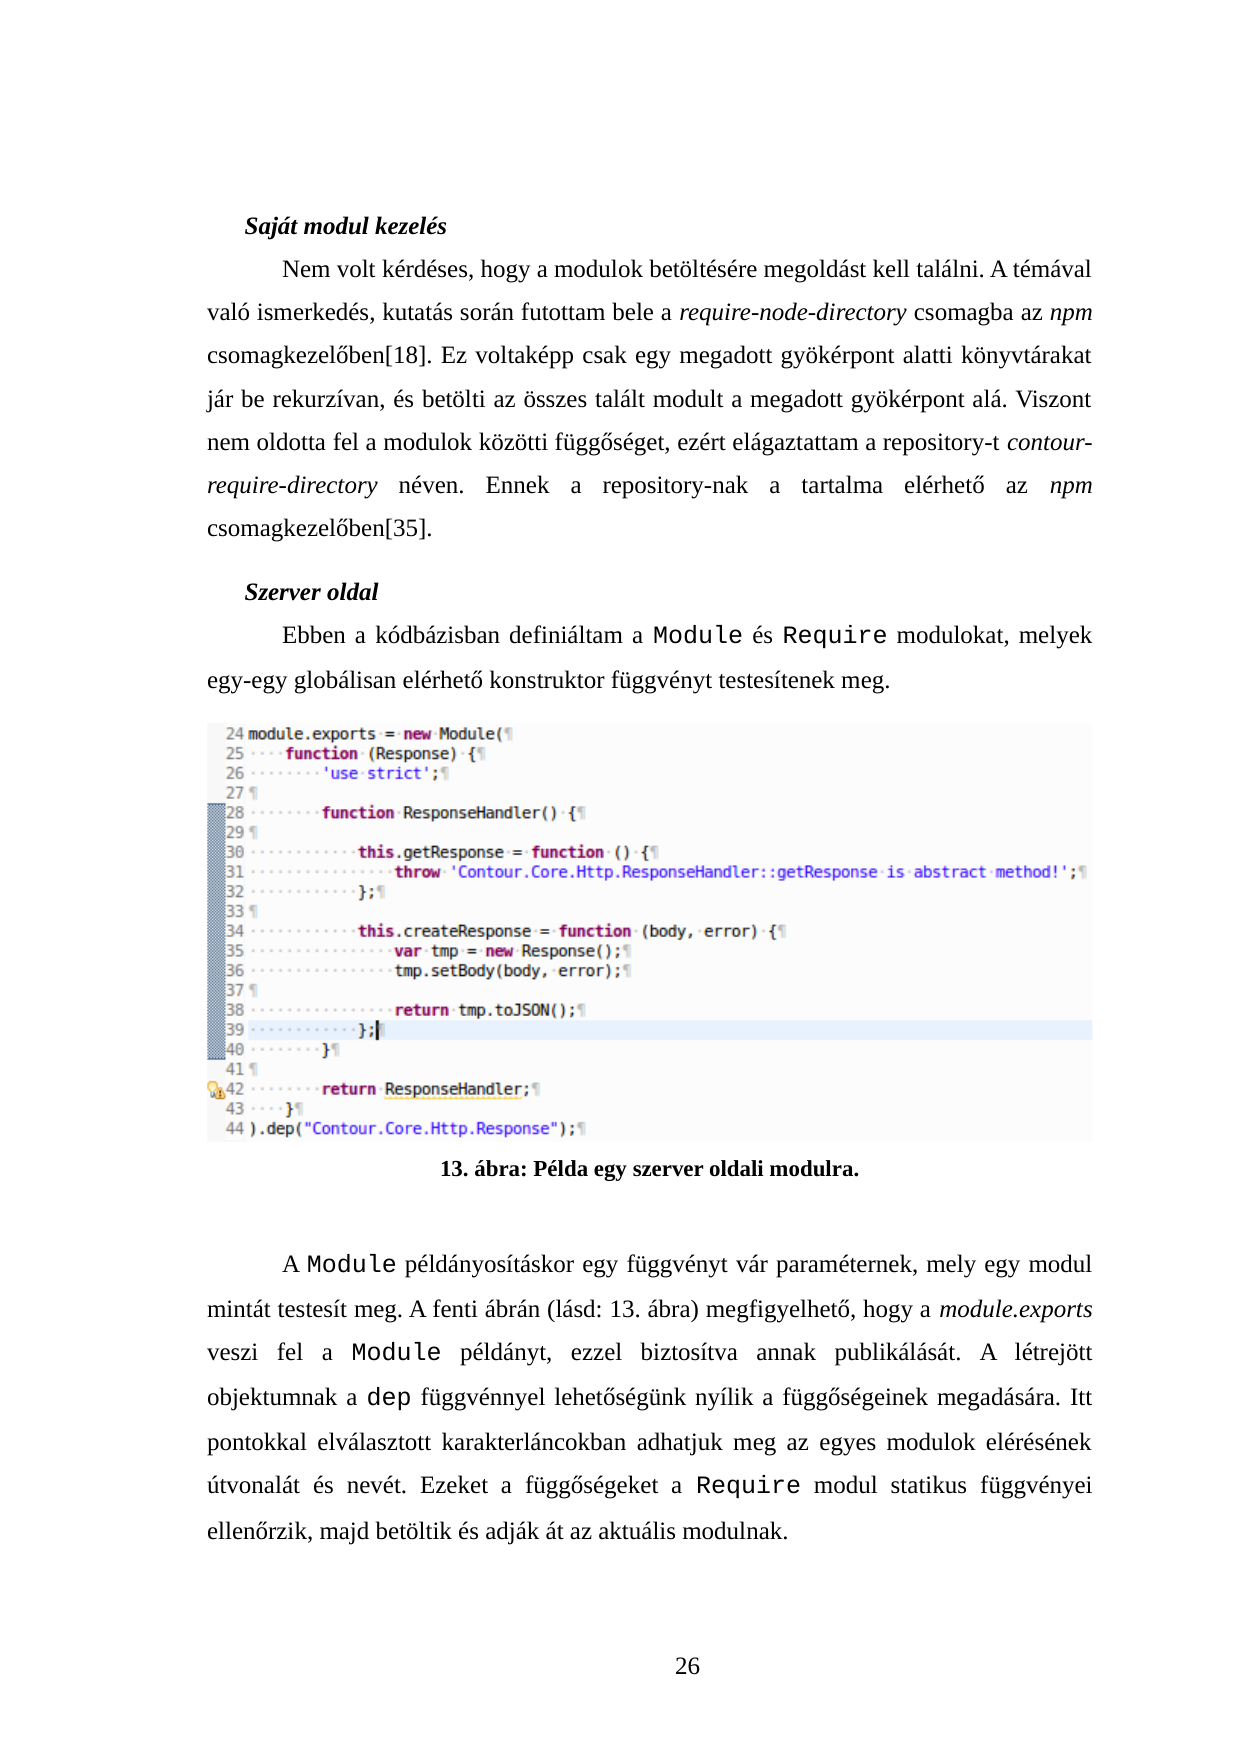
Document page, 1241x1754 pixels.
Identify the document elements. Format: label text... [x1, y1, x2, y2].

subtitle Szerver oldal [244, 577, 1092, 606]
text Ebben a kódbázisban definiáltam a Module és Require modulokat, melyek egy-egy globálisan elérhető konstruktor függvényt testesítenek meg. [207, 620, 1092, 694]
text Nem volt kérdéses, hogy a modulok betöltésére megoldást kell találni. A témával való ismerkedés, kutatás során futottam bele a require-node-directory csomagba az npm csomagkezelőben[18]. Ez voltaképp csak egy megadott gyökérpont alatti könyvtárakat jár be rekurzívan, és betölti az összes talált modult a megadott gyökérpont alá. Viszont nem oldotta fel a modulok közötti függőséget, ezért elágaztattam a repository-t contour-require-directory néven. Ennek a repository-nak a tartalma elérhető az npm csomagkezelőben[35]. [207, 254, 1092, 542]
picture [206, 723, 1093, 1142]
subtitle Saját modul kezelés [244, 211, 1092, 240]
text A Module példányosításkor egy függvényt vár paraméternek, mely egy modul mintát testesít meg. A fenti ábrán (lásd: 13. ábra) megfigyelhető, hogy a module.exports veszi fel a Module példányt, ezzel biztosítva annak publikálását. A létrejött objektumnak a dep függvénnyel lehetőségünk nyílik a függőségeinek megadására. Itt pontokkal elválasztott karakterláncokban adhatjuk meg az egyes modulok elérésének útvonalát és nevét. Ezeket a függőségeket a Require modul statikus függvényei ellenőrzik, majd betöltik és adják át az aktuális modulnak. [207, 1249, 1092, 1544]
text 13. ábra: Példa egy szerver oldali modulra. [207, 1142, 1092, 1182]
